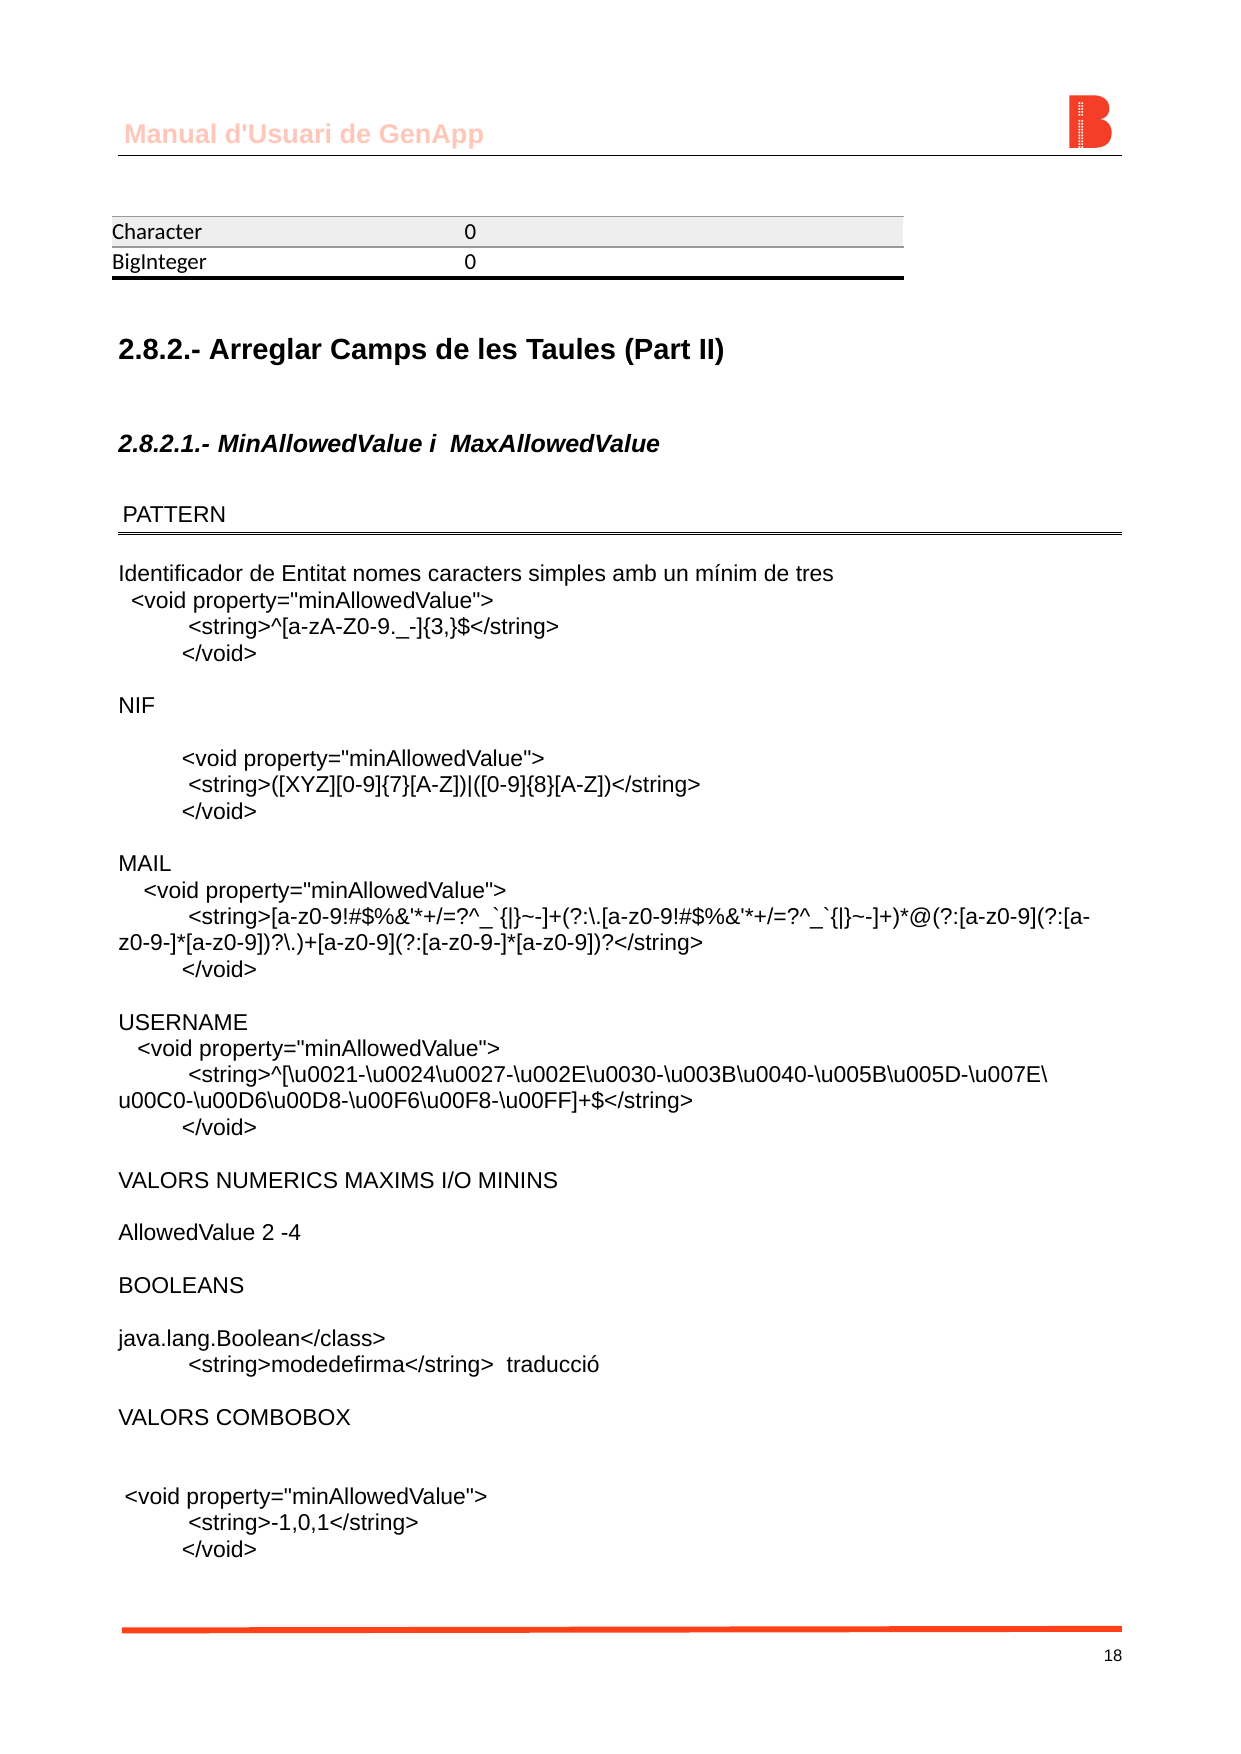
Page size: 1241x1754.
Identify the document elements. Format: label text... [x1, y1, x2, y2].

table_cell 0 [464, 248, 903, 276]
text BOOLEANS [118, 1272, 1122, 1298]
picture [1063, 94, 1117, 150]
table_cell Character [112, 217, 464, 246]
subtitle Arreglar Camps de les Taules (Part II) [118, 332, 1122, 365]
text PATTERN [118, 497, 1122, 532]
text USERNAME [118, 1008, 1122, 1035]
text java.lang.Boolean</class> <string>modedefirma</string> traducció [118, 1325, 1122, 1377]
text AllowedValue 2 -4 [118, 1219, 1122, 1246]
subtitle MinAllowedValue i MaxAllowedValue [118, 429, 1122, 458]
text Identificador de Entitat nomes caracters simples amb un mínim de tres [118, 560, 1122, 587]
text NIF [118, 692, 1122, 718]
text <void property="minAllowedValue"> <string>[a-z0-9!#$%&'*+/=?^_`{|}~-]+(?:\.[a-z0-9!#$%&'*+/=?^_`{|}~-]+)*@(?:[a-z0-9](?:[a-z0-9-]*[a-z0-9])?\.)+[a-z0-9](?:[a-z0-9-]*[a-z0-9])?</string> </void> [118, 877, 1122, 982]
text VALORS COMBOBOX [118, 1404, 1122, 1430]
text <void property="minAllowedValue"> <string>-1,0,1</string> </void> [118, 1483, 1122, 1562]
text <void property="minAllowedValue"> <string>^[a-zA-Z0-9._-]{3,}$</string> </void> [118, 587, 1122, 666]
text <void property="minAllowedValue"> <string>([XYZ][0-9]{7}[A-Z])|([0-9]{8}[A-Z])</string> </void> [118, 718, 1122, 824]
text MAIL [118, 850, 1122, 877]
text <void property="minAllowedValue"> <string>^[\u0021-\u0024\u0027-\u002E\u0030-\u003B\u0040-\u005B\u005D-\u007E\u00C0-\u00D6\u00D8-\u00F6\u00F8-\u00FF]+$</string> </void> [118, 1035, 1122, 1140]
text VALORS NUMERICS MAXIMS I/O MININS [118, 1167, 1122, 1193]
table_cell BigInteger [112, 248, 464, 276]
table_cell 0 [464, 217, 903, 246]
